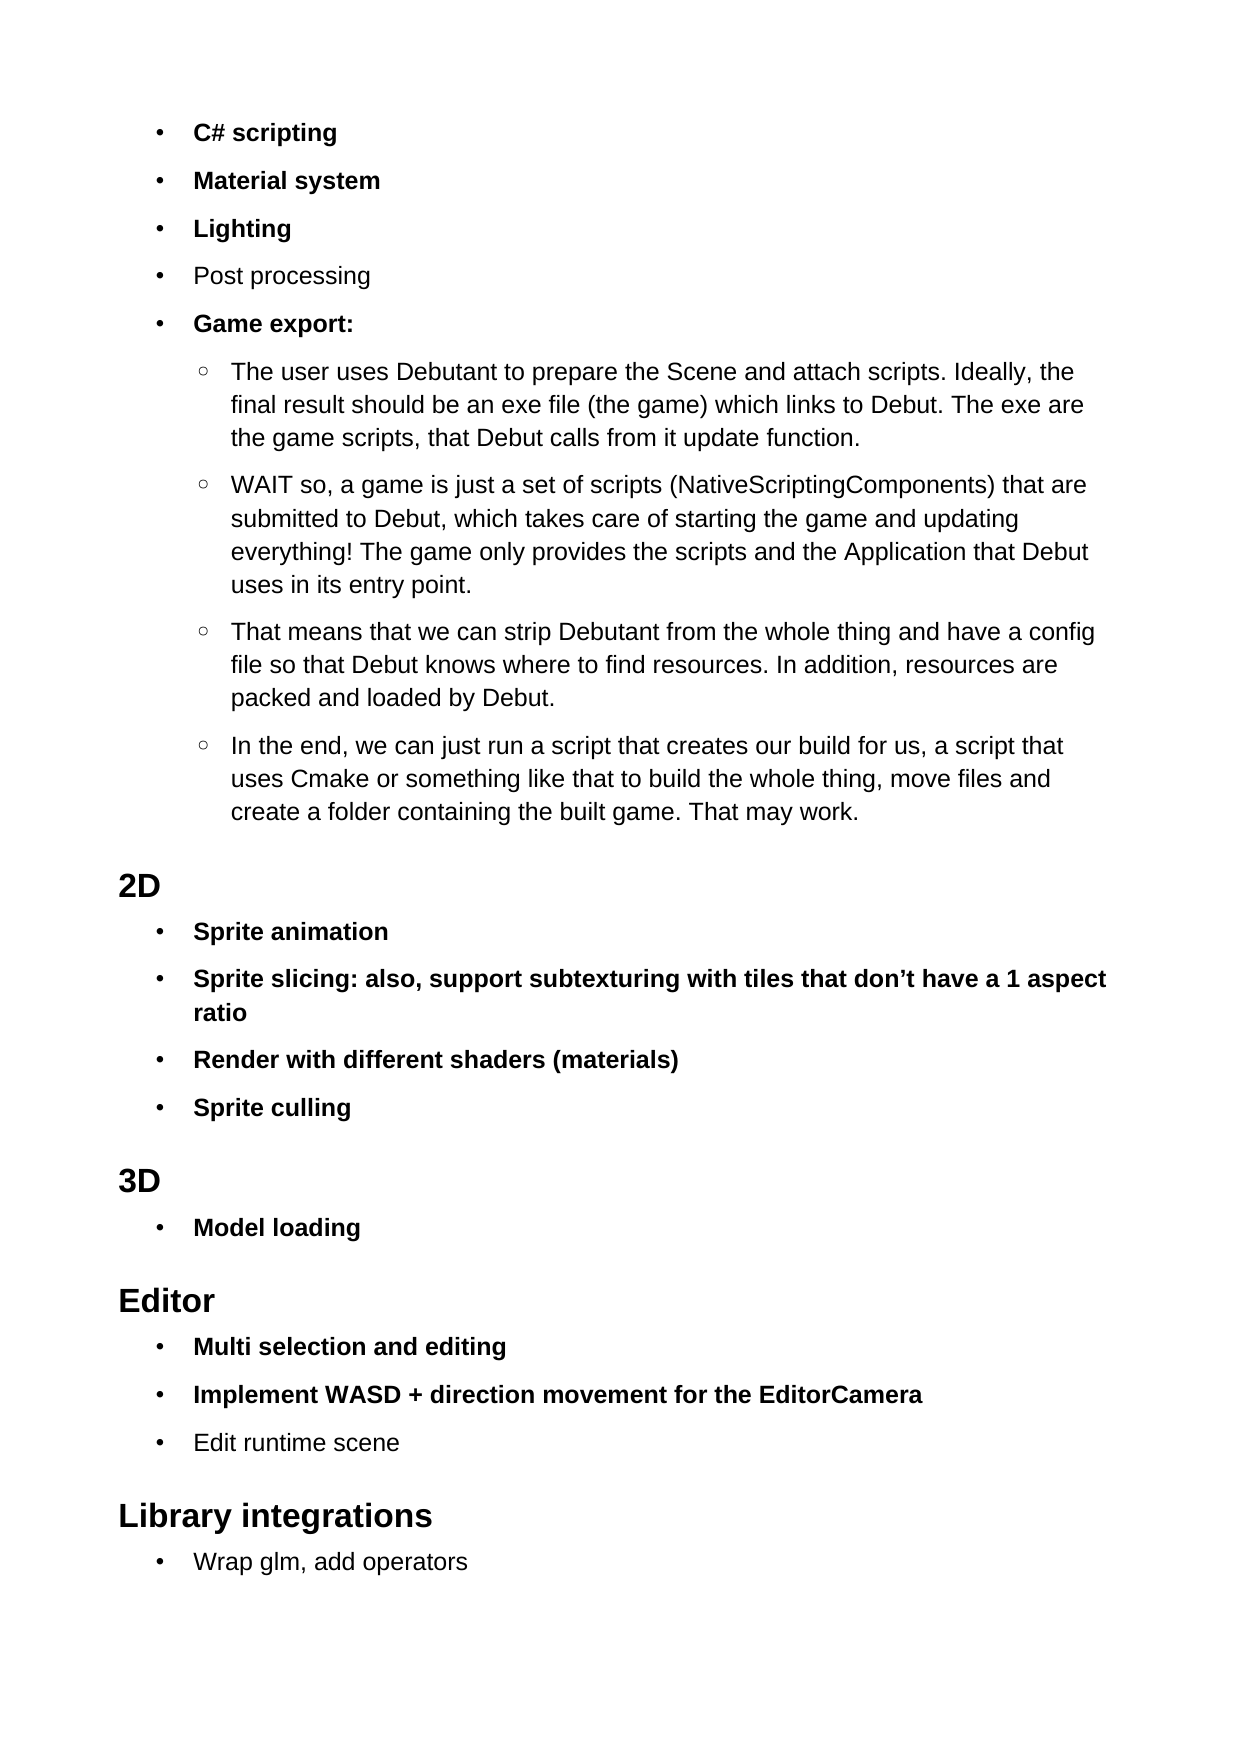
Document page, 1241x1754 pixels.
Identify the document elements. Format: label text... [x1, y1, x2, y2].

list The user uses Debutant to prepare the Scene and attach scripts. Ideally, the final result should be an exe file (the game) which links to Debut. The exe are the game scripts, that Debut calls from it update function. [193, 357, 1122, 452]
list Game export: [156, 309, 1122, 338]
list Lighting [156, 213, 1122, 242]
list Edit runtime scene [156, 1428, 1122, 1456]
list Implement WASD + direction movement for the EditorCamera [156, 1380, 1122, 1409]
list Material system [156, 166, 1122, 195]
subtitle 2D [118, 866, 1122, 904]
list Model loading [156, 1212, 1122, 1241]
list Render with different shaders (materials) [156, 1045, 1122, 1074]
list Post processing [156, 261, 1122, 290]
list Multi selection and editing [156, 1332, 1122, 1361]
subtitle Editor [118, 1281, 1122, 1320]
subtitle Library integrations [118, 1496, 1122, 1535]
list Wrap glm, add operators [156, 1547, 1122, 1576]
list Sprite culling [156, 1093, 1122, 1122]
list WAIT so, a game is just a set of scripts (NativeScriptingComponents) that are submitted to Debut, which takes care of starting the game and updating everything! The game only provides the scripts and the Application that Debut uses in its entry point. [193, 470, 1122, 598]
list That means that we can strip Debutant from the whole thing and have a config file so that Debut knows where to find resources. In addition, resources are packed and loaded by Debut. [193, 617, 1122, 712]
list Sprite animation [156, 917, 1122, 946]
list In the end, we can just run a script that creates our build for us, a script that uses Cmake or something like that to build the whole thing, move files and create a folder containing the built game. That may work. [193, 731, 1122, 826]
subtitle 3D [118, 1161, 1122, 1200]
list C# scripting [156, 118, 1122, 147]
list Sprite slicing: also, support subtexturing with tiles that don’t have a 1 aspect ratio [156, 964, 1122, 1026]
